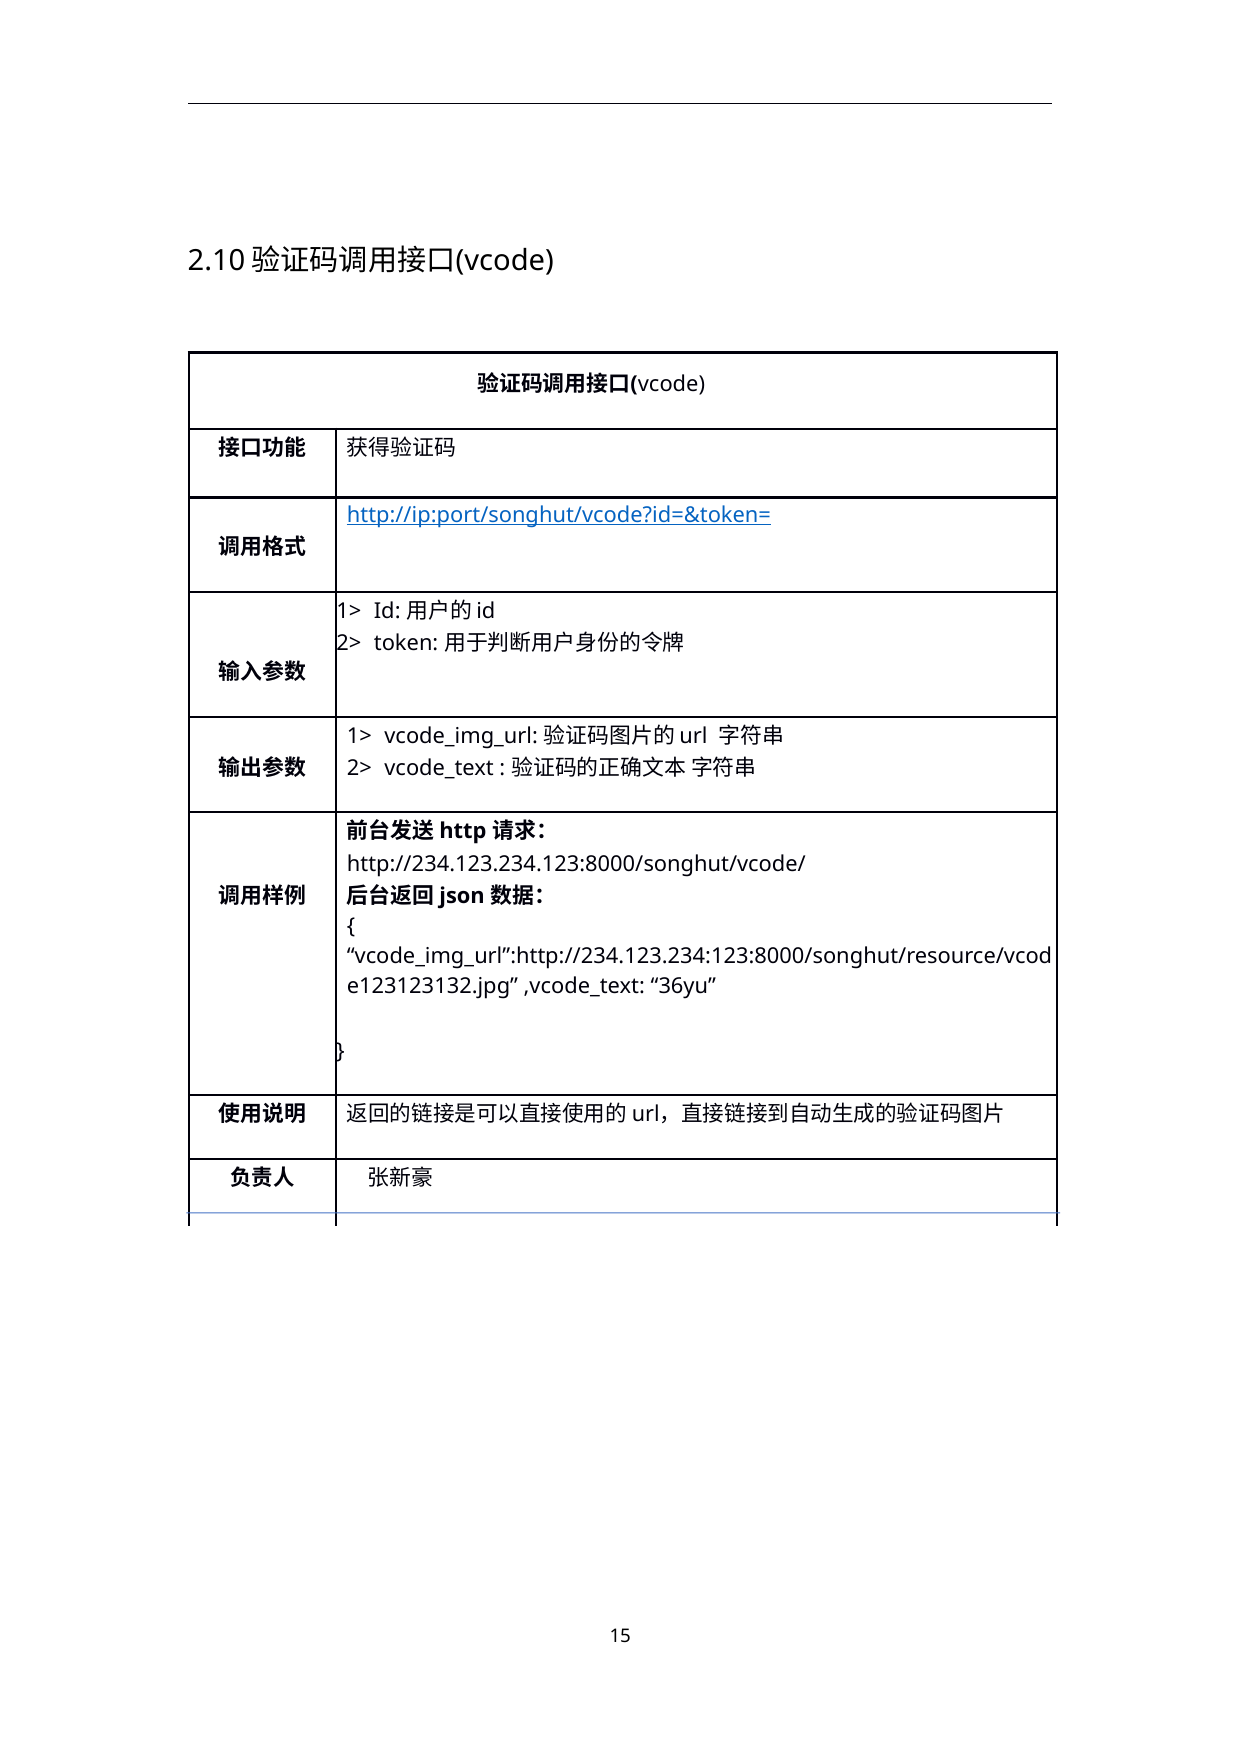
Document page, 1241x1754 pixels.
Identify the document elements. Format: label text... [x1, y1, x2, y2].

table_cell [190, 1000, 335, 1032]
table_cell 张新豪 [368, 1160, 1056, 1192]
table_cell [337, 528, 1056, 561]
table_cell [190, 1032, 335, 1064]
table_cell [337, 1214, 368, 1226]
table_cell [368, 1214, 1056, 1226]
table_cell [337, 781, 1056, 811]
table_header [336, 354, 368, 398]
table_cell [368, 1192, 1056, 1212]
table_cell 负责人 [190, 1160, 335, 1192]
table_cell [337, 561, 1056, 591]
table_cell 前台发送 http 请求： [337, 813, 1056, 845]
table_cell [190, 461, 335, 496]
table_cell } [337, 1032, 1056, 1064]
table_cell [337, 1160, 368, 1192]
table_cell [190, 813, 335, 845]
table_cell 接口功能 [190, 430, 335, 461]
table_cell 输出参数 [190, 718, 335, 781]
table_cell [337, 1065, 1056, 1094]
table_cell [190, 561, 335, 591]
table_cell [337, 686, 1056, 716]
table_cell 返回的链接是可以直接使用的 url，直接链接到自动生成的验证码图片 [337, 1096, 1056, 1128]
table_cell 后台返回 json 数据： [337, 878, 1056, 910]
text 2.10验证码调用接口(vcode) [187, 236, 1053, 278]
table_cell [337, 1128, 368, 1158]
table_cell { “vcode_img_url”:http://234.123.234:123:8000/songhut/resource/vcode123123132.jpg” ,vcode_text: “36yu” [337, 910, 1056, 999]
table_header [190, 354, 336, 398]
table_cell [190, 499, 335, 528]
table_cell [190, 1128, 335, 1158]
table_cell [190, 1192, 335, 1212]
table_cell [190, 1214, 335, 1226]
table_cell [190, 686, 335, 716]
table_cell 使用说明 [190, 1096, 335, 1128]
table_cell [190, 910, 335, 999]
table_cell http://234.123.234.123:8000/songhut/vcode/ [337, 845, 1056, 878]
table_cell Id: 用户的id token: 用于判断用户身份的令牌 [337, 593, 1056, 686]
table_cell http://ip:port/songhut/vcode?id=&token= [337, 499, 1056, 528]
table_cell [337, 461, 1056, 496]
table_cell 获得验证码 [337, 430, 1056, 461]
table_cell [336, 398, 1056, 428]
table_cell 输入参数 [190, 593, 335, 686]
table_cell [337, 1000, 1056, 1032]
table_cell [190, 845, 335, 878]
table_cell 调用格式 [190, 528, 335, 561]
table_cell vcode_img_url: 验证码图片的url 字符串 vcode_text : 验证码的正确文本 字符串 [337, 718, 1056, 781]
table_header 验证码调用接口(vcode) [368, 354, 1056, 398]
table_cell [337, 1192, 368, 1212]
table_cell [190, 781, 335, 811]
table_cell 调用样例 [190, 878, 335, 910]
table_cell [190, 398, 336, 428]
table_cell [190, 1065, 335, 1094]
table_cell [368, 1128, 1056, 1158]
